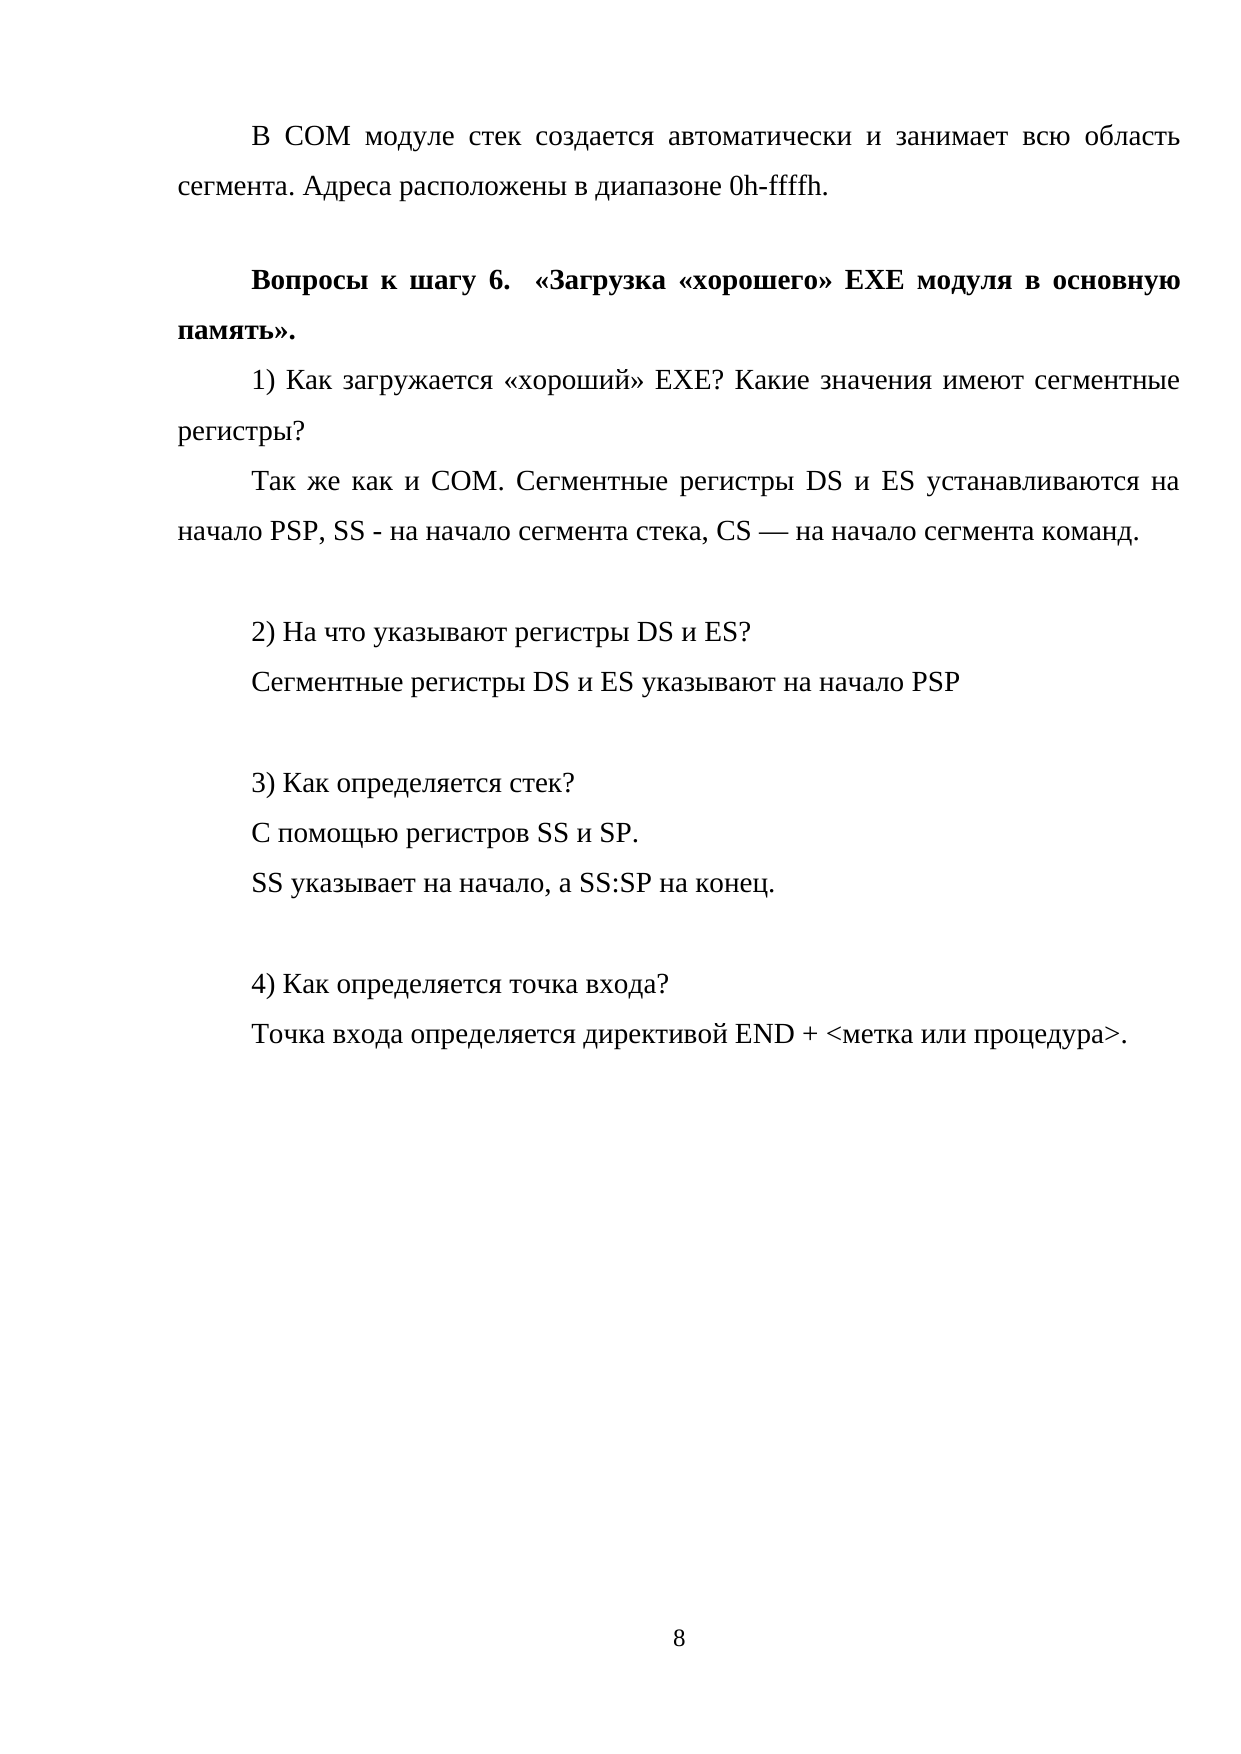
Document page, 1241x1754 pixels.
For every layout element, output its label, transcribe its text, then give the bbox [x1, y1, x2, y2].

text 4) Как определяется точка входа? [177, 966, 1181, 1000]
text Сегментные регистры DS и ES указывают на начало PSP [177, 664, 1181, 698]
text 3) Как определяется стек? [177, 765, 1181, 798]
text Так же как и COM. Сегментные регистры DS и ES устанавливаются на начало PSP, SS - на начало сегмента стека, CS — на начало сегмента команд. [177, 463, 1181, 547]
text В COM модуле стек создается автоматически и занимает всю область сегмента. Адреса расположены в диапазоне 0h-ffffh. [177, 118, 1181, 202]
text 1) Как загружается «хороший» EXE? Какие значения имеют сегментные регистры? [177, 362, 1181, 446]
text Точка входа определяется директивой END + <метка или процедура>. [177, 1017, 1181, 1050]
text Вопросы к шагу 6. «Загрузка «хорошего» ЕХЕ модуля в основную память». [177, 262, 1181, 346]
text 2) На что указывают регистры DS и ES? [177, 614, 1181, 648]
text С помощью регистров SS и SP. [177, 815, 1181, 849]
text SS указывает на начало, а SS:SP на конец. [177, 866, 1181, 899]
